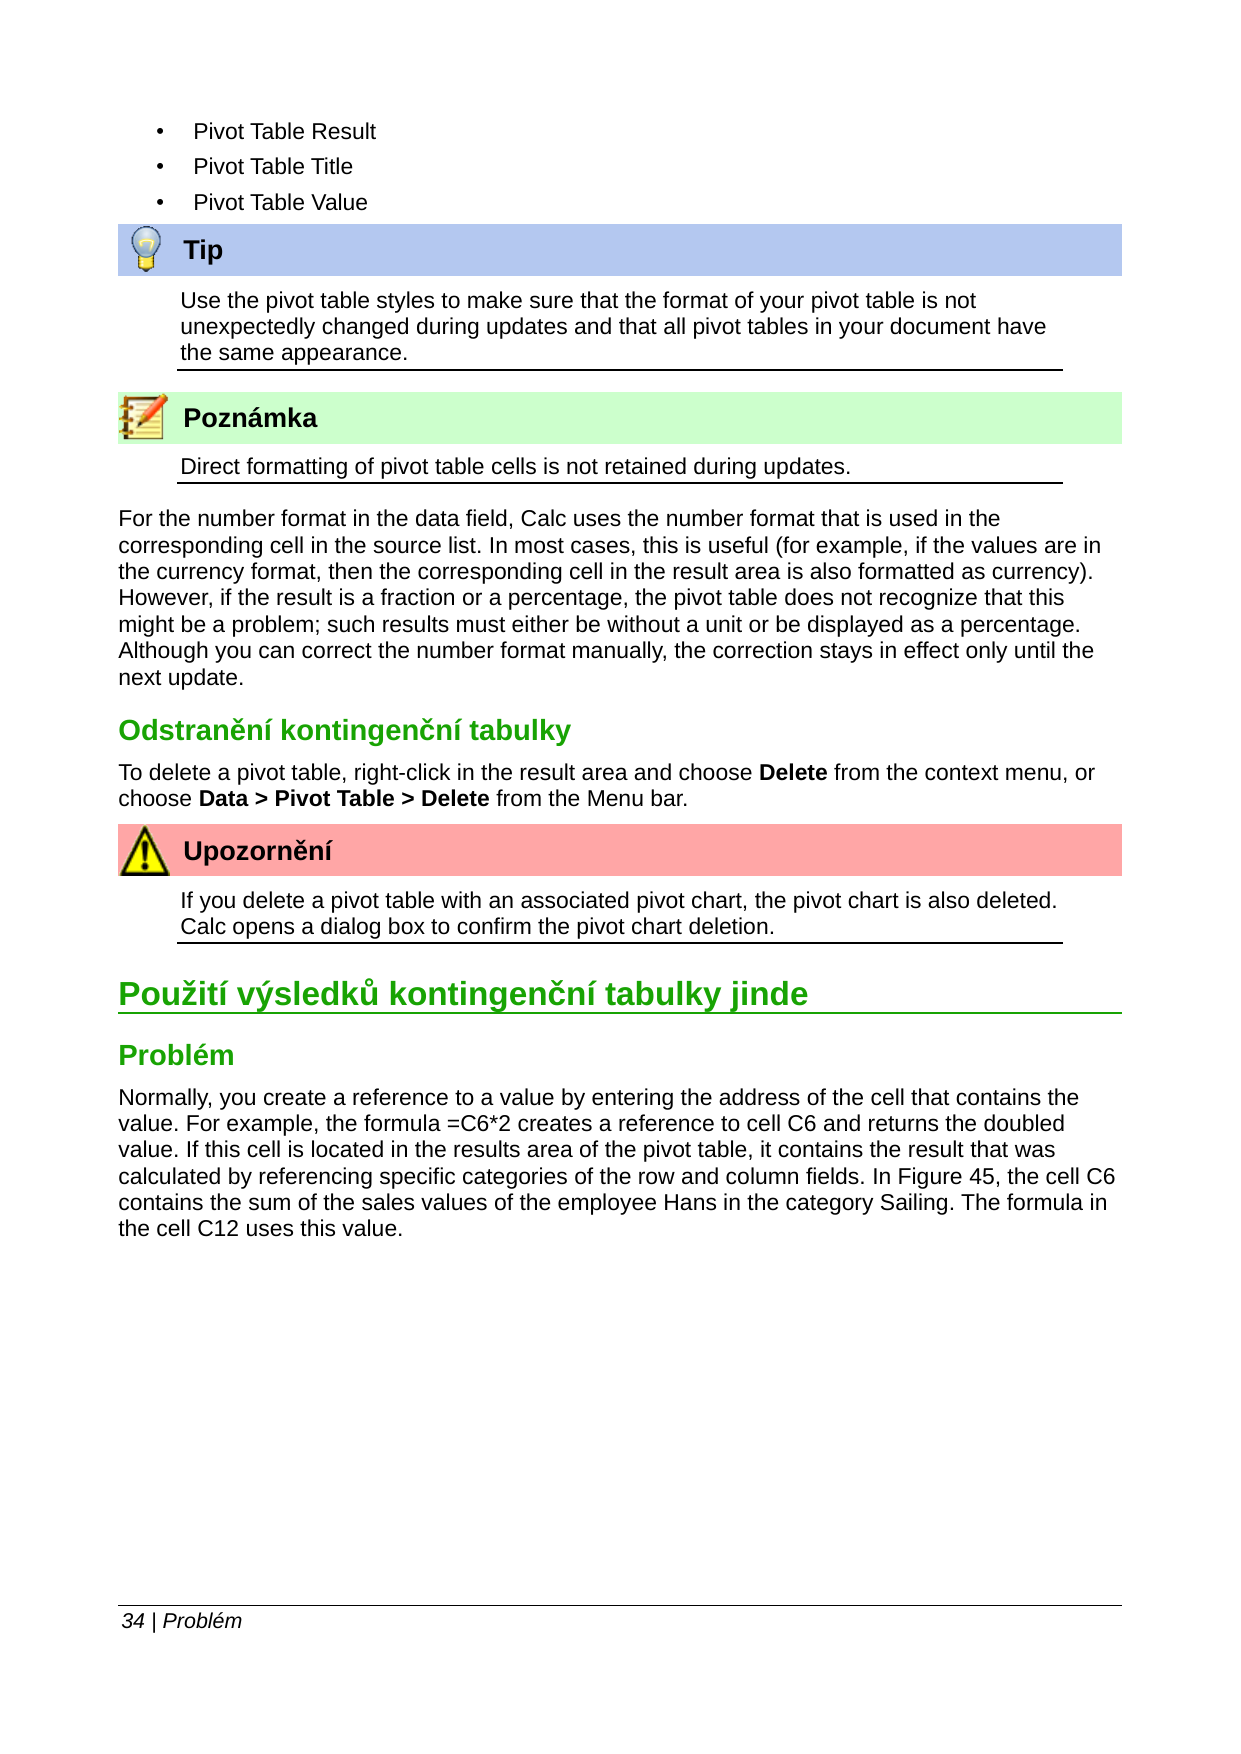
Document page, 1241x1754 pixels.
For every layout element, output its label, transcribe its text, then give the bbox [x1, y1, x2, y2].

text If you delete a pivot table with an associated pivot chart, the pivot chart is also deleted. Calc opens a dialog box to confirm the pivot chart deletion. [177, 884, 1063, 942]
text Direct formatting of pivot table cells is not retained during updates. [177, 450, 1063, 482]
picture [119, 392, 170, 443]
text Use the pivot table styles to make sure that the format of your pivot table is not unexpectedly changed during updates and that all pivot tables in your document have the same appearance. [177, 283, 1063, 369]
text To delete a pivot table, right-click in the result area and choose Delete from the context menu, or choose Data > Pivot Table > Delete from the Menu bar. [118, 759, 1122, 811]
subtitle Tip [118, 224, 1122, 276]
list Pivot Table Value [156, 188, 1122, 215]
picture [119, 824, 170, 876]
subtitle Poznámka [118, 392, 1122, 444]
subtitle Použití výsledků kontingenční tabulky jinde [118, 974, 1122, 1012]
list Pivot Table Title [156, 153, 1122, 180]
text Normally, you create a reference to a value by entering the address of the cell that contains the value. For example, the formula =C6*2 creates a reference to cell C6 and returns the doubled value. If this cell is located in the results area of the pivot table, it contains the result that was calculated by referencing specific categories of the row and column fields. In Figure 45, the cell C6 contains the sum of the sales values of the employee Hans in the category Sailing. The formula in the cell C12 uses this value. [118, 1083, 1122, 1242]
subtitle Upozornění [170, 824, 1122, 876]
text For the number format in the data field, Calc uses the number format that is used in the corresponding cell in the source list. In most cases, this is useful (for example, if the values are in the currency format, then the corresponding cell in the result area is also formatted as currency). However, if the result is a fraction or a percentage, the pivot table does not recognize that this might be a problem; such results must either be without a unit or be displayed as a percentage. Although you can correct the number format manually, the correction stays in effect only until the next update. [118, 505, 1122, 690]
picture [119, 224, 170, 275]
list Pivot Table Result [156, 118, 1122, 144]
subtitle Odstranění kontingenční tabulky [118, 713, 1122, 747]
subtitle Problém [118, 1038, 1122, 1072]
